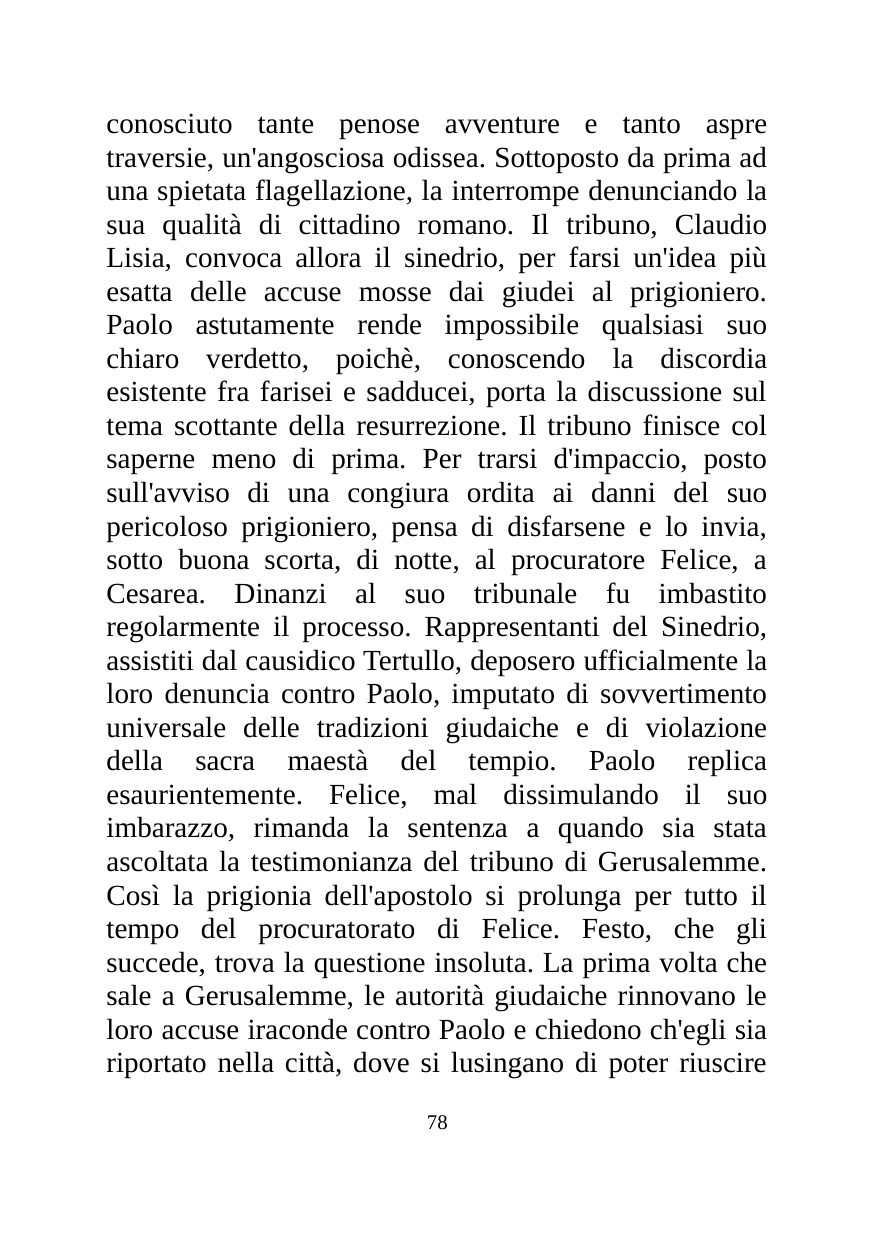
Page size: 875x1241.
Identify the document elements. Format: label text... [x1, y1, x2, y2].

text conosciuto tante penose avventure e tanto aspre traversie, un'angosciosa odissea. Sottoposto da prima ad una spietata flagellazione, la interrompe denunciando la sua qualità di cittadino romano. Il tribuno, Claudio Lisia, convoca allora il sinedrio, per farsi un'idea più esatta delle accuse mosse dai giudei al prigioniero. Paolo astutamente rende impossibile qualsiasi suo chiaro verdetto, poichè, conoscendo la discordia esistente fra farisei e sadducei, porta la discussione sul tema scottante della resurrezione. Il tribuno finisce col saperne meno di prima. Per trarsi d'impaccio, posto sull'avviso di una congiura ordita ai danni del suo pericoloso prigioniero, pensa di disfarsene e lo invia, sotto buona scorta, di notte, al procuratore Felice, a Cesarea. Dinanzi al suo tribunale fu imbastito regolarmente il processo. Rappresentanti del Sinedrio, assistiti dal causidico Tertullo, deposero ufficialmente la loro denuncia contro Paolo, imputato di sovvertimento universale delle tradizioni giudaiche e di violazione della sacra maestà del tempio. Paolo replica esaurientemente. Felice, mal dissimulando il suo imbarazzo, rimanda la sentenza a quando sia stata ascoltata la testimonianza del tribuno di Gerusalemme. Così la prigionia dell'apostolo si prolunga per tutto il tempo del procuratorato di Felice. Festo, che gli succede, trova la questione insoluta. La prima volta che sale a Gerusalemme, le autorità giudaiche rinnovano le loro accuse iraconde contro Paolo e chiedono ch'egli sia riportato nella città, dove si lusingano di poter riuscire [106, 106, 768, 1079]
